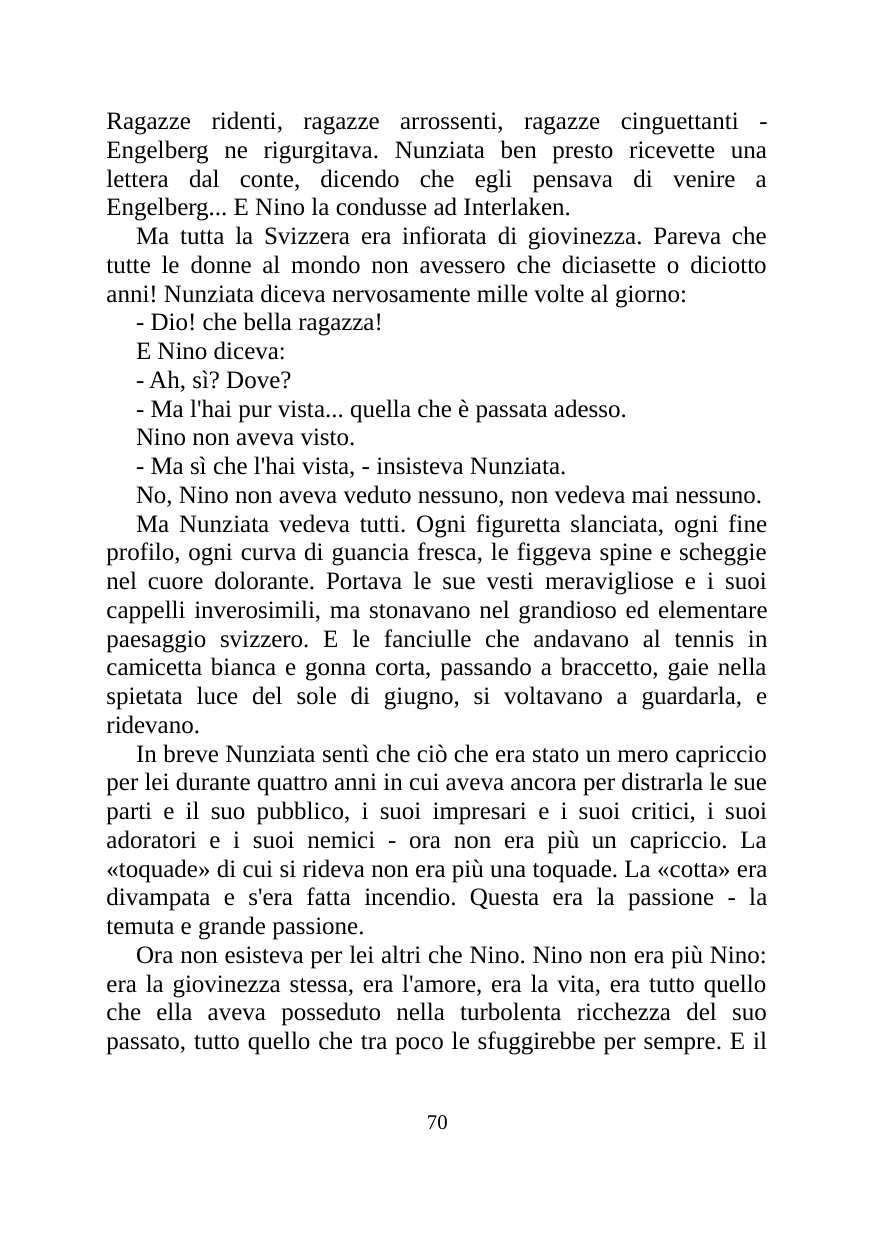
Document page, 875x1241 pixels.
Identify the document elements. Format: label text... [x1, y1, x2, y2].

text Ora non esisteva per lei altri che Nino. Nino non era più Nino: era la giovinezza stessa, era l'amore, era la vita, era tutto quello che ella aveva posseduto nella turbolenta ricchezza del suo passato, tutto quello che tra poco le sfuggirebbe per sempre. E il [106, 940, 768, 1055]
text Nino non aveva visto. [106, 422, 768, 451]
text Ma tutta la Svizzera era infiorata di giovinezza. Pareva che tutte le donne al mondo non avessero che diciasette o diciotto anni! Nunziata diceva nervosamente mille volte al giorno: [106, 221, 768, 307]
text - Ma l'hai pur vista... quella che è passata adesso. [106, 394, 768, 422]
text - Dio! che bella ragazza! [106, 307, 768, 336]
text E Nino diceva: [106, 336, 768, 365]
text Ragazze ridenti, ragazze arrossenti, ragazze cinguettanti - Engelberg ne rigurgitava. Nunziata ben presto ricevette una lettera dal conte, dicendo che egli pensava di venire a Engelberg... E Nino la condusse ad Interlaken. [106, 106, 768, 221]
text - Ah, sì? Dove? [106, 365, 768, 394]
text No, Nino non aveva veduto nessuno, non vedeva mai nessuno. [106, 480, 768, 509]
text Ma Nunziata vedeva tutti. Ogni figuretta slanciata, ogni fine profilo, ogni curva di guancia fresca, le figgeva spine e scheggie nel cuore dolorante. Portava le sue vesti meravigliose e i suoi cappelli inverosimili, ma stonavano nel grandioso ed elementare paesaggio svizzero. E le fanciulle che andavano al tennis in camicetta bianca e gonna corta, passando a braccetto, gaie nella spietata luce del sole di giugno, si voltavano a guardarla, e ridevano. [106, 509, 768, 739]
text - Ma sì che l'hai vista, - insisteva Nunziata. [106, 451, 768, 480]
text In breve Nunziata sentì che ciò che era stato un mero capriccio per lei durante quattro anni in cui aveva ancora per distrarla le sue parti e il suo pubblico, i suoi impresari e i suoi critici, i suoi adoratori e i suoi nemici - ora non era più un capriccio. La «toquade» di cui si rideva non era più una toquade. La «cotta» era divampata e s'era fatta incendio. Questa era la passione - la temuta e grande passione. [106, 739, 768, 940]
